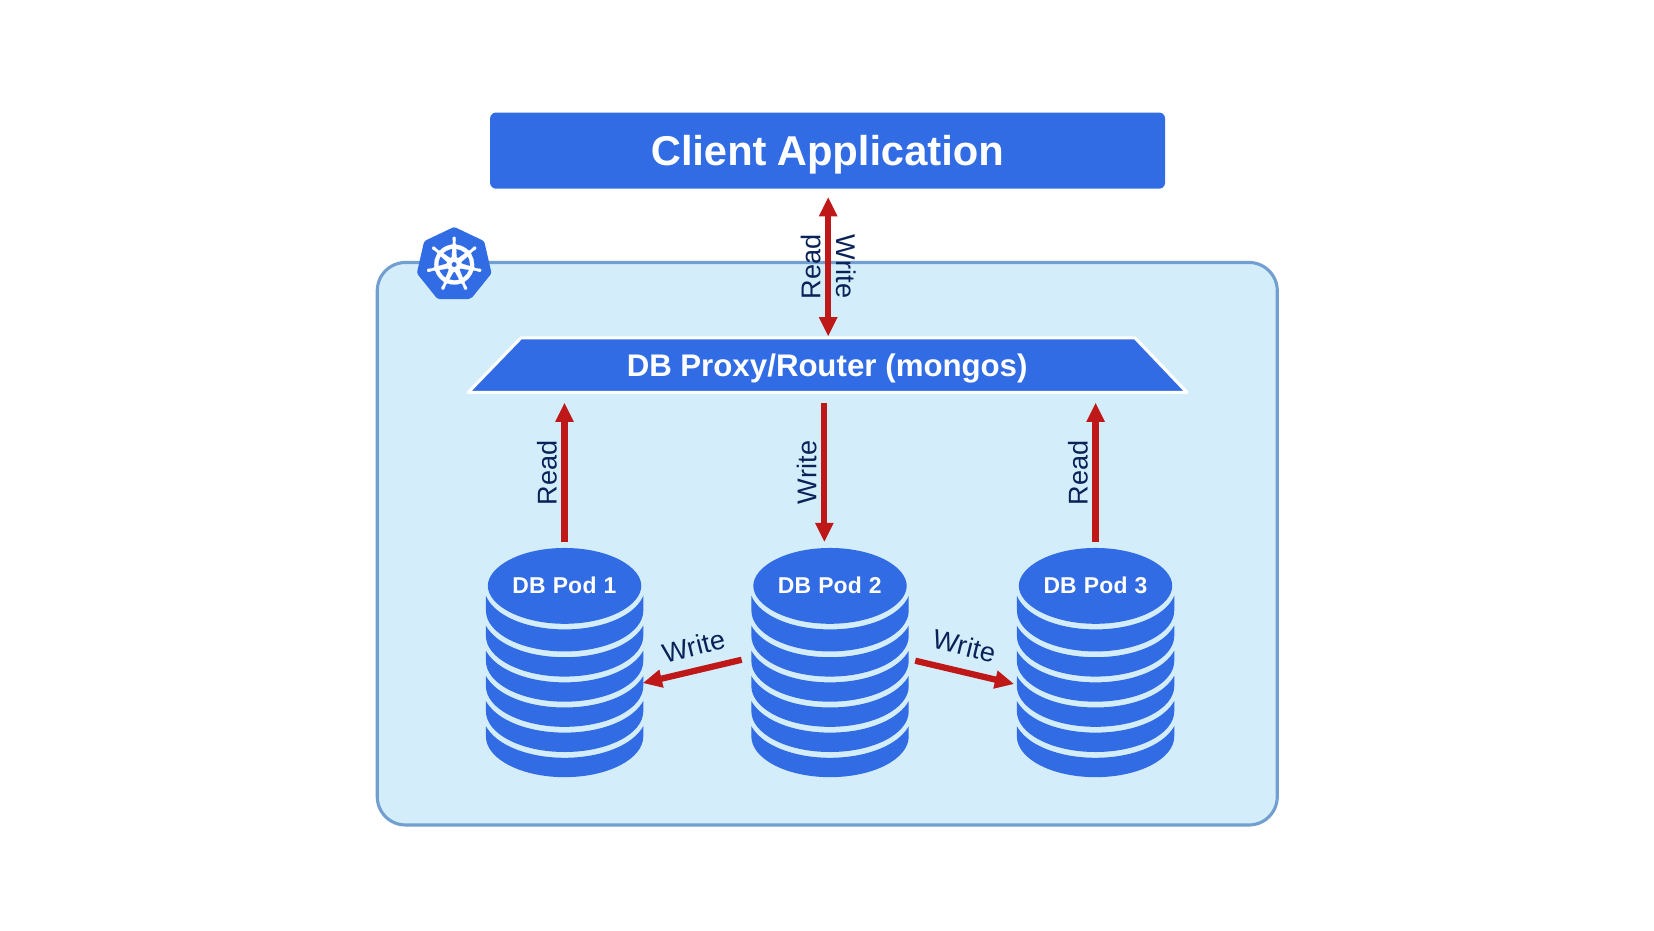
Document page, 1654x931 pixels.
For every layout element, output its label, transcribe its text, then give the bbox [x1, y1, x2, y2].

text_box Read [784, 225, 834, 308]
text_box Write [919, 611, 1010, 679]
text_box DB Proxy/Router (mongos) [468, 337, 1187, 393]
text_box DB Pod 1 [503, 562, 625, 607]
picture [415, 225, 495, 302]
text_box Client Application [490, 112, 1166, 189]
text_box Read [521, 431, 571, 514]
text_box Read [1052, 431, 1102, 514]
text_box Write [648, 611, 739, 679]
text_box Write [780, 432, 831, 513]
text_box DB Pod 2 [769, 562, 891, 607]
text_box [6, 94, 1651, 849]
text_box DB Pod 3 [1035, 562, 1156, 607]
text_box Write [822, 226, 872, 307]
